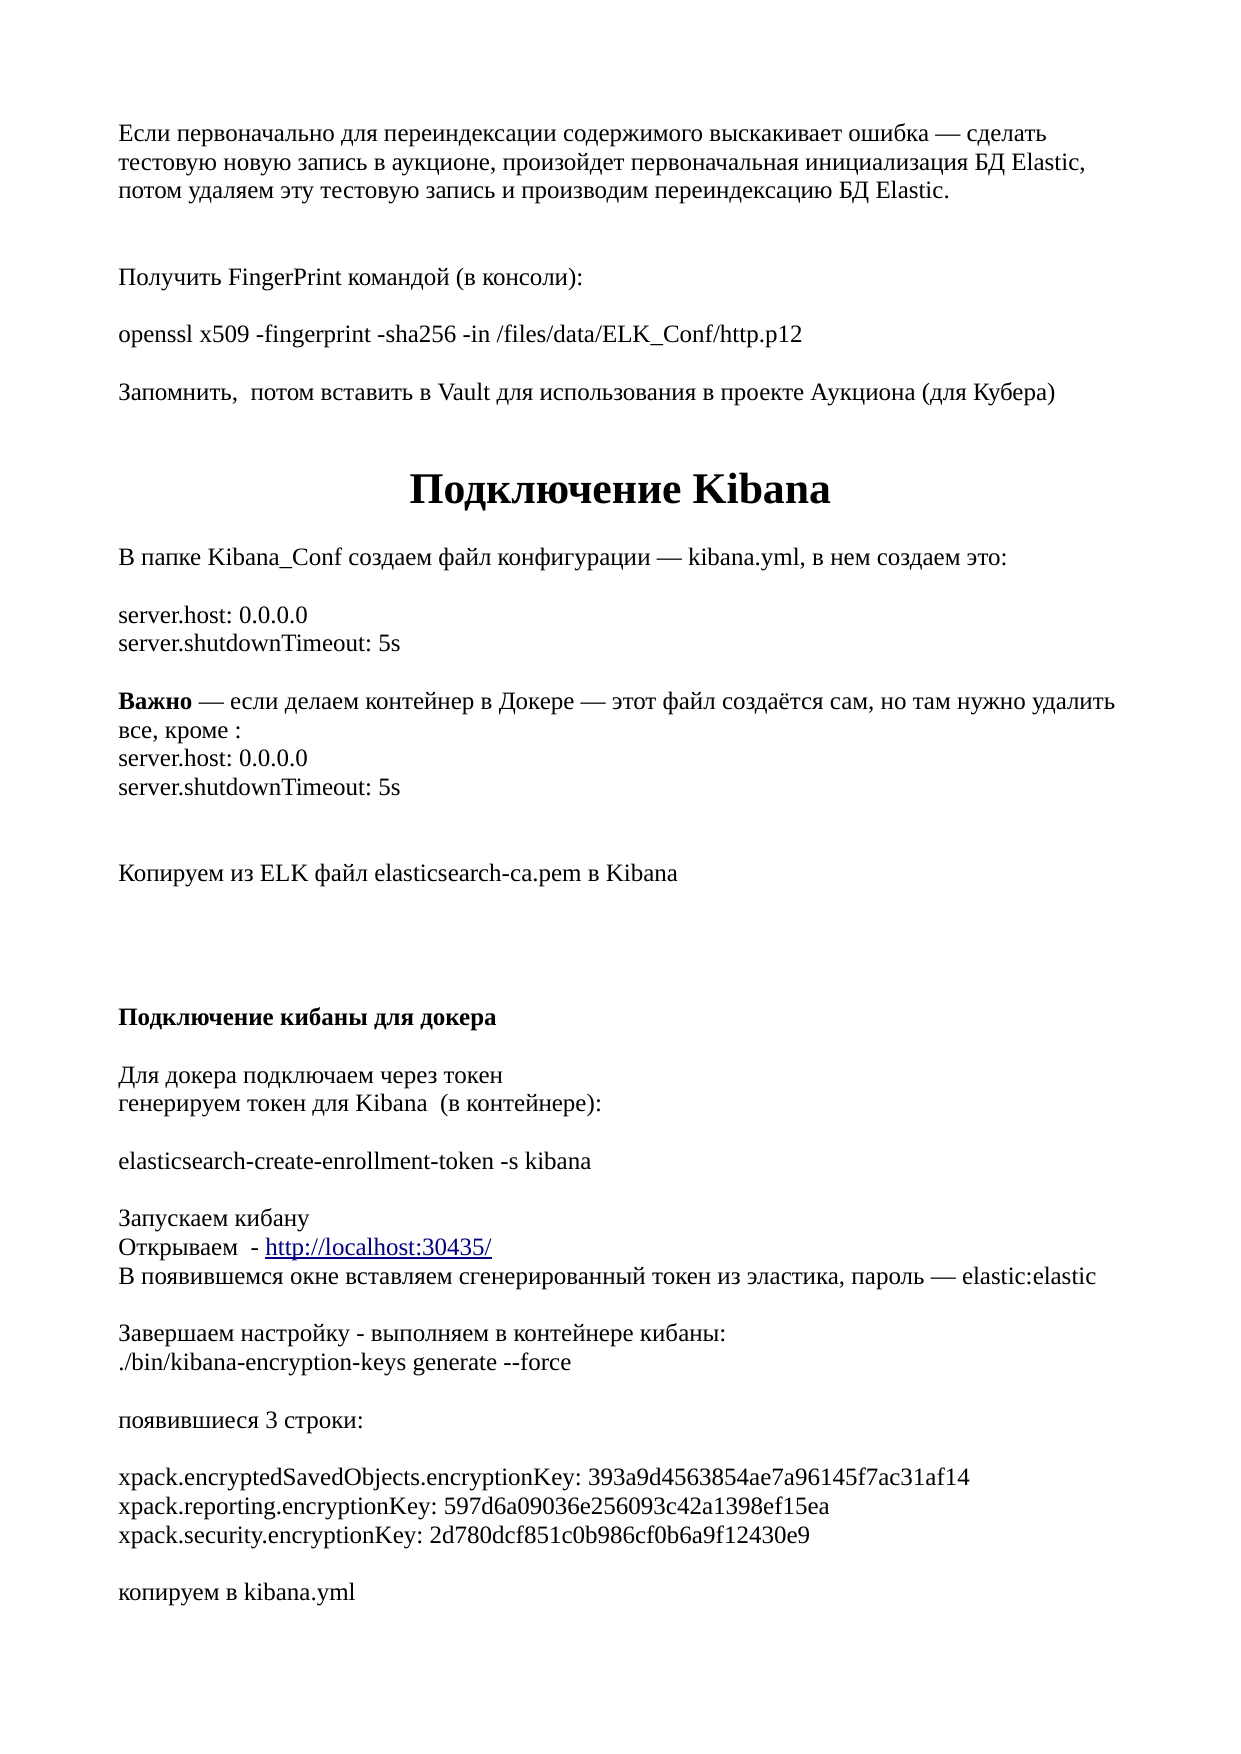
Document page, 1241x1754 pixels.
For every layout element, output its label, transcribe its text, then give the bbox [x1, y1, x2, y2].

text xpack.security.encryptionKey: 2d780dcf851c0b986cf0b6a9f12430e9 [118, 1520, 1122, 1548]
text xpack.reporting.encryptionKey: 597d6a09036e256093c42a1398ef15ea [118, 1491, 1122, 1520]
text xpack.encryptedSavedObjects.encryptionKey: 393a9d4563854ae7a96145f7ac31af14 [118, 1462, 1122, 1491]
text openssl x509 -fingerprint -sha256 -in /files/data/ELK_Conf/http.p12 Запомнить, потом вставить в Vault для использования в проекте Аукциона (для Кубера) [118, 319, 1122, 406]
text elasticsearch-create-enrollment-token -s kibana [118, 1146, 1122, 1175]
text Если первоначально для переиндексации содержимого выскакивает ошибка — сделать тестовую новую запись в аукционе, произойдет первоначальная инициализация БД Elastic, потом удаляем эту тестовую запись и производим переиндексацию БД Elastic. [118, 118, 1122, 204]
text server.host: 0.0.0.0 [118, 600, 1122, 628]
text Важно — если делаем контейнер в Докере — этот файл создаётся сам, но там нужно удалить все, кроме : [118, 686, 1122, 743]
text Запускаем кибану [118, 1203, 1122, 1232]
text Копируем из ELK файл elasticsearch-ca.pem в Kibana [118, 858, 1122, 887]
text Для докера подключаем через токен [118, 1060, 1122, 1088]
text копируем в kibana.yml [118, 1577, 1122, 1606]
text Подключение Kibana [118, 463, 1122, 513]
text server.shutdownTimeout: 5s [118, 628, 1122, 657]
text Получить FingerPrint командой (в консоли): [118, 262, 1122, 291]
text генерируем токен для Kibana (в контейнере): [118, 1088, 1122, 1117]
text появившиеся 3 строки: [118, 1405, 1122, 1433]
text Открываем - http://localhost:30435/ [118, 1232, 1122, 1261]
text server.host: 0.0.0.0 [118, 743, 1122, 772]
text В папке Kibana_Conf создаем файл конфигурации — kibana.yml, в нем создаем это: [118, 542, 1122, 571]
text server.shutdownTimeout: 5s [118, 772, 1122, 801]
text ./bin/kibana-encryption-keys generate --force [118, 1347, 1122, 1376]
text В появившемся окне вставляем сгенерированный токен из эластика, пароль — elastic:elastic [118, 1261, 1122, 1290]
text Завершаем настройку - выполняем в контейнере кибаны: [118, 1318, 1122, 1347]
text Подключение кибаны для докера [118, 1002, 1122, 1031]
